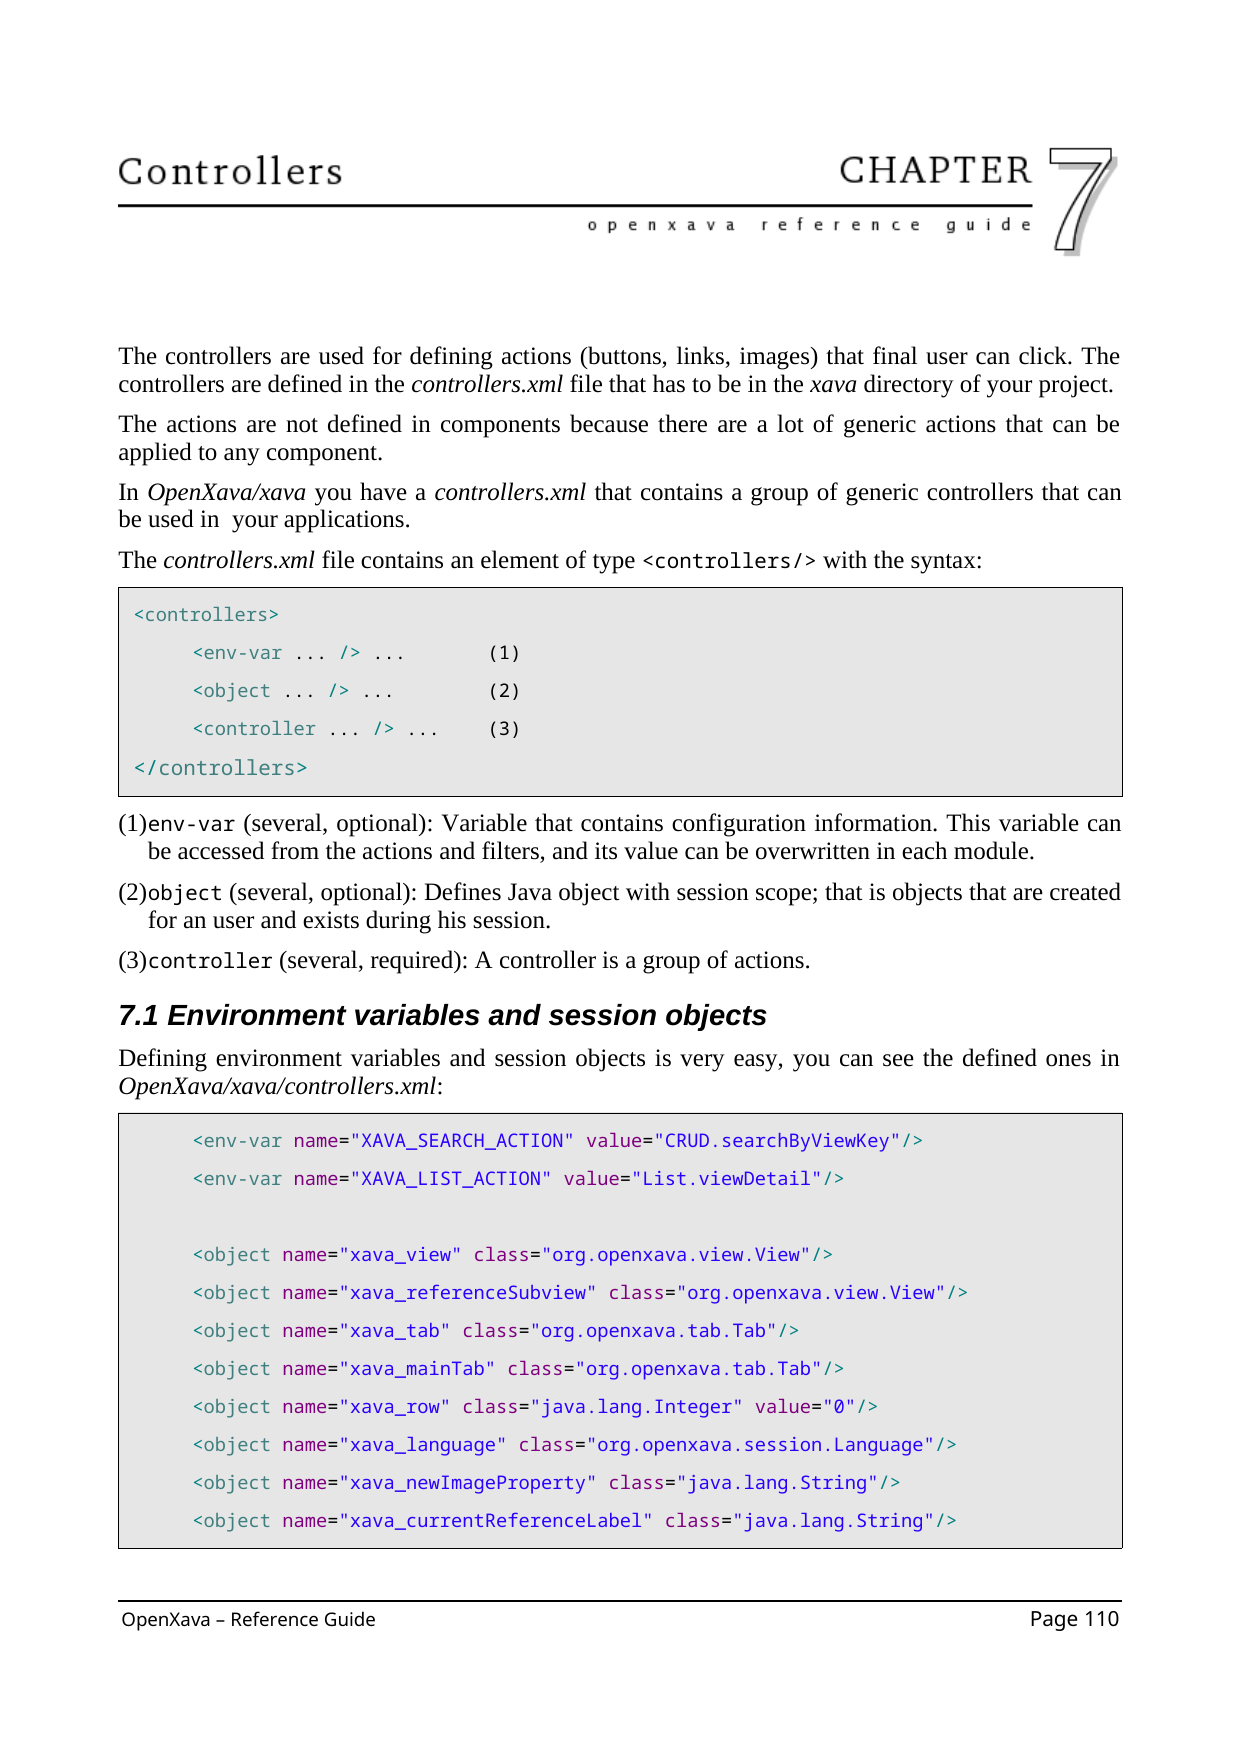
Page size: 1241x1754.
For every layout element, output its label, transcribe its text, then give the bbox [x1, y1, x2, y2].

text <object name="xava_newImageProperty" class="java.lang.String"/> [119, 1454, 1122, 1493]
text <object name="xava_row" class="java.lang.Integer" value="0"/> [119, 1378, 1122, 1417]
list object (several, optional): Defines Java object with session scope; that is objects that are created for an user and exists during his session. [118, 878, 1122, 933]
text The actions are not defined in components because there are a lot of generic actions that can be applied to any component. [118, 410, 1122, 465]
text </controllers> [119, 739, 1122, 796]
subtitle Environment variables and session objects [118, 999, 1122, 1032]
text <object name="xava_mainTab" class="org.openxava.tab.Tab"/> [119, 1341, 1122, 1378]
text <object name="xava_currentReferenceLabel" class="java.lang.String"/> [119, 1493, 1122, 1548]
text <controller ... /> ... (3) [119, 701, 1122, 739]
text <env-var name="XAVA_LIST_ACTION" value="List.viewDetail"/> [119, 1150, 1122, 1188]
list controller (several, required): A controller is a group of actions. [118, 946, 1122, 974]
list env-var (several, optional): Variable that contains configuration information. This variable can be accessed from the actions and filters, and its value can be overwritten in each module. [118, 809, 1122, 865]
text <object name="xava_referenceSubview" class="org.openxava.view.View"/> [119, 1264, 1122, 1302]
text <controllers> [119, 588, 1122, 624]
text <object name="xava_view" class="org.openxava.view.View"/> [119, 1226, 1122, 1264]
text <object name="xava_tab" class="org.openxava.tab.Tab"/> [119, 1302, 1122, 1341]
picture [118, 118, 1122, 288]
text Defining environment variables and session objects is very easy, you can see the defined ones in OpenXava/xava/controllers.xml: [118, 1044, 1122, 1100]
text The controllers are used for defining actions (buttons, links, images) that final user can click. The controllers are defined in the controllers.xml file that has to be in the xava directory of your project. [118, 342, 1122, 397]
text In OpenXava/xava you have a controllers.xml that contains a group of generic controllers that can be used in your applications. [118, 478, 1122, 533]
text <object ... /> ... (2) [119, 663, 1122, 701]
text The controllers.xml file contains an element of type <controllers/> with the syntax: [118, 546, 1122, 574]
text <object name="xava_language" class="org.openxava.session.Language"/> [119, 1417, 1122, 1454]
text <env-var ... /> ... (1) [119, 624, 1122, 663]
text <env-var name="XAVA_SEARCH_ACTION" value="CRUD.searchByViewKey"/> [119, 1114, 1122, 1150]
